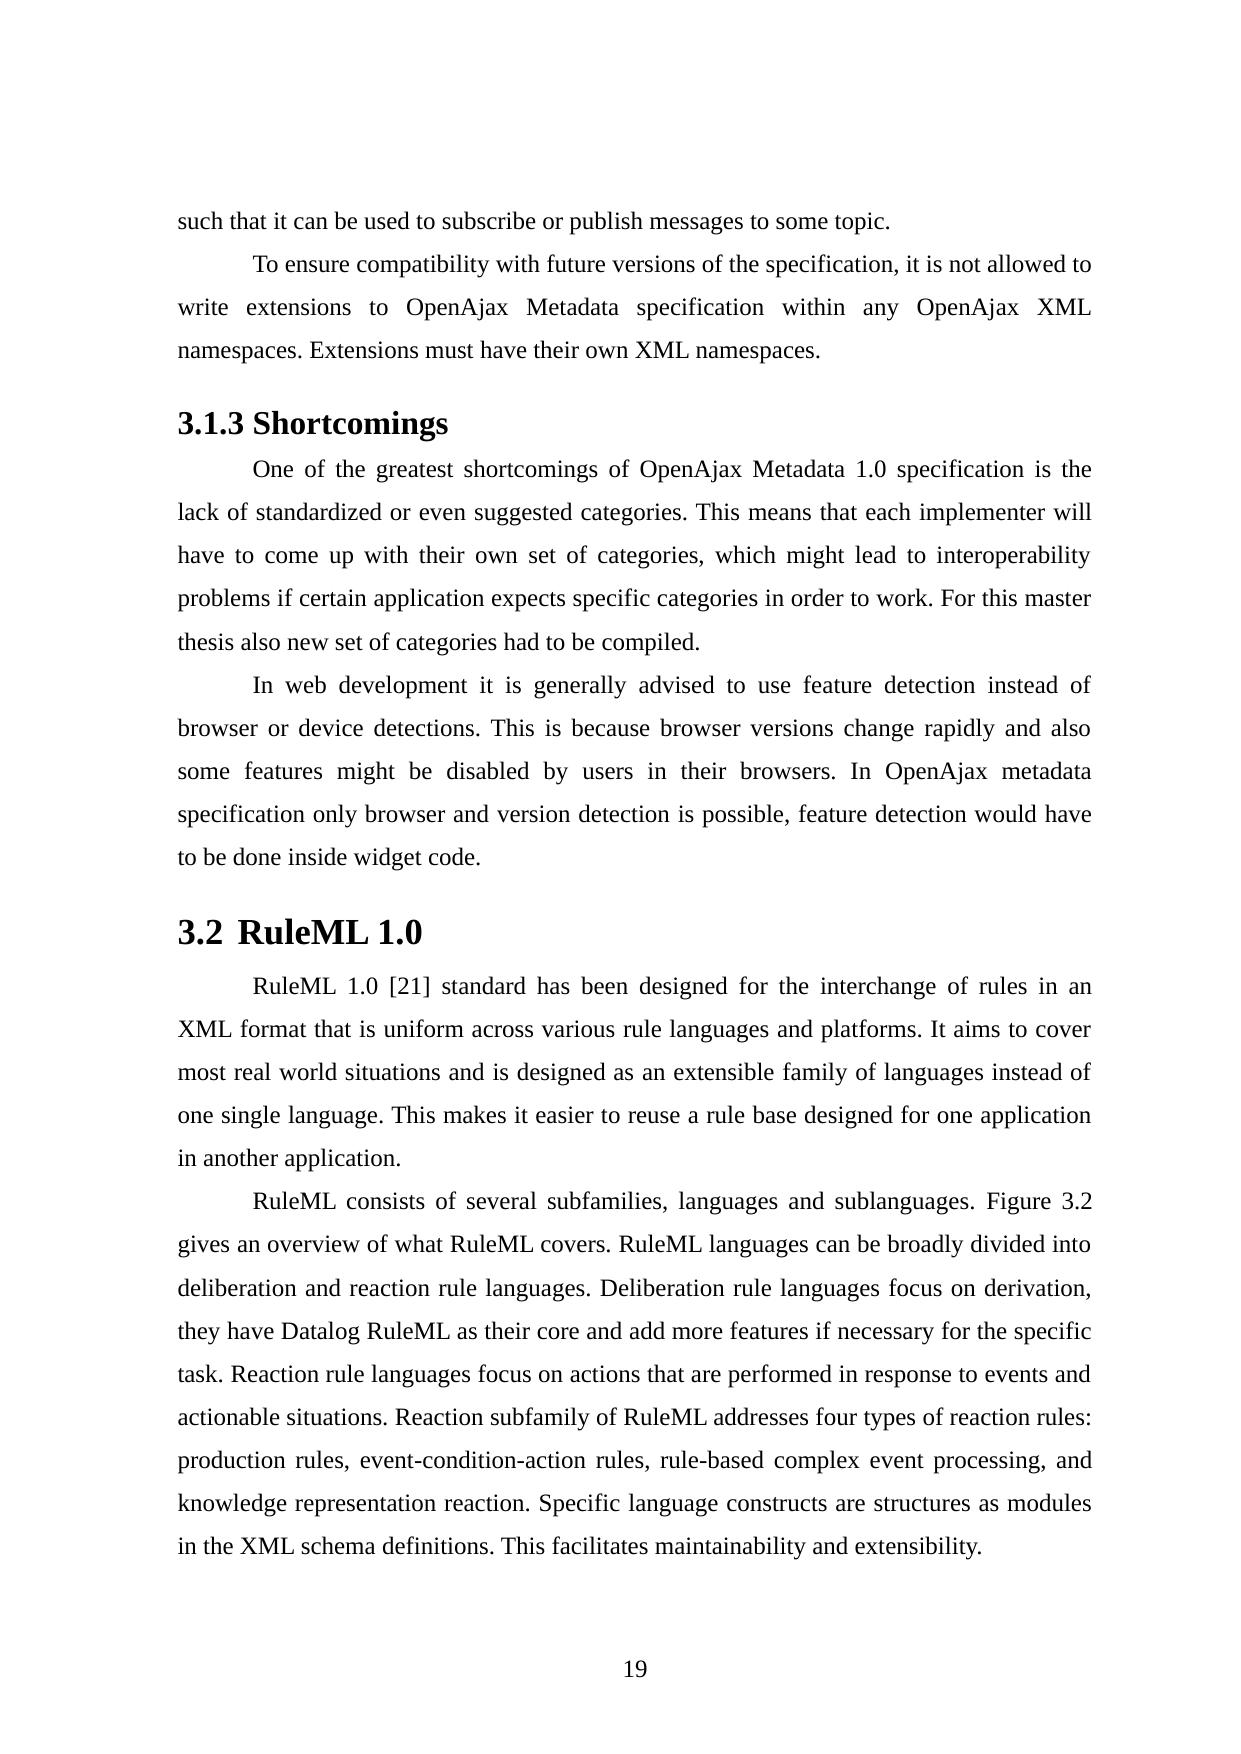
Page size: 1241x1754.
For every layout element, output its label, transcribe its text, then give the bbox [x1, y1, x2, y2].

text RuleML consists of several subfamilies, languages and sublanguages. Figure 3.2 gives an overview of what RuleML covers. RuleML languages can be broadly divided into deliberation and reaction rule languages. Deliberation rule languages focus on derivation, they have Datalog RuleML as their core and add more features if necessary for the specific task. Reaction rule languages focus on actions that are performed in response to events and actionable situations. Reaction subfamily of RuleML addresses four types of reaction rules: production rules, event-condition-action rules, rule-based complex event processing, and knowledge representation reaction. Specific language constructs are structures as modules in the XML schema definitions. This facilitates maintainability and extensibility. [177, 1186, 1093, 1560]
subtitle Shortcomings [177, 403, 1093, 442]
subtitle RuleML 1.0 [177, 910, 1093, 952]
text One of the greatest shortcomings of OpenAjax Metadata 1.0 specification is the lack of standardized or even suggested categories. This means that each implementer will have to come up with their own set of categories, which might lead to interoperability problems if certain application expects specific categories in order to work. For this master thesis also new set of categories had to be compiled. [177, 454, 1093, 655]
text To ensure compatibility with future versions of the specification, it is not allowed to write extensions to OpenAjax Metadata specification within any OpenAjax XML namespaces. Extensions must have their own XML namespaces. [177, 249, 1093, 364]
text RuleML 1.0 [21] standard has been designed for the interchange of rules in an XML format that is uniform across various rule languages and platforms. It aims to cover most real world situations and is designed as an extensible family of languages instead of one single language. This makes it easier to reuse a rule base designed for one application in another application. [177, 971, 1093, 1172]
text such that it can be used to subscribe or publish messages to some topic. [177, 206, 1093, 234]
text In web development it is generally advised to use feature detection instead of browser or device detections. This is because browser versions change rapidly and also some features might be disabled by users in their browsers. In OpenAjax metadata specification only browser and version detection is possible, feature detection would have to be done inside widget code. [177, 670, 1093, 871]
